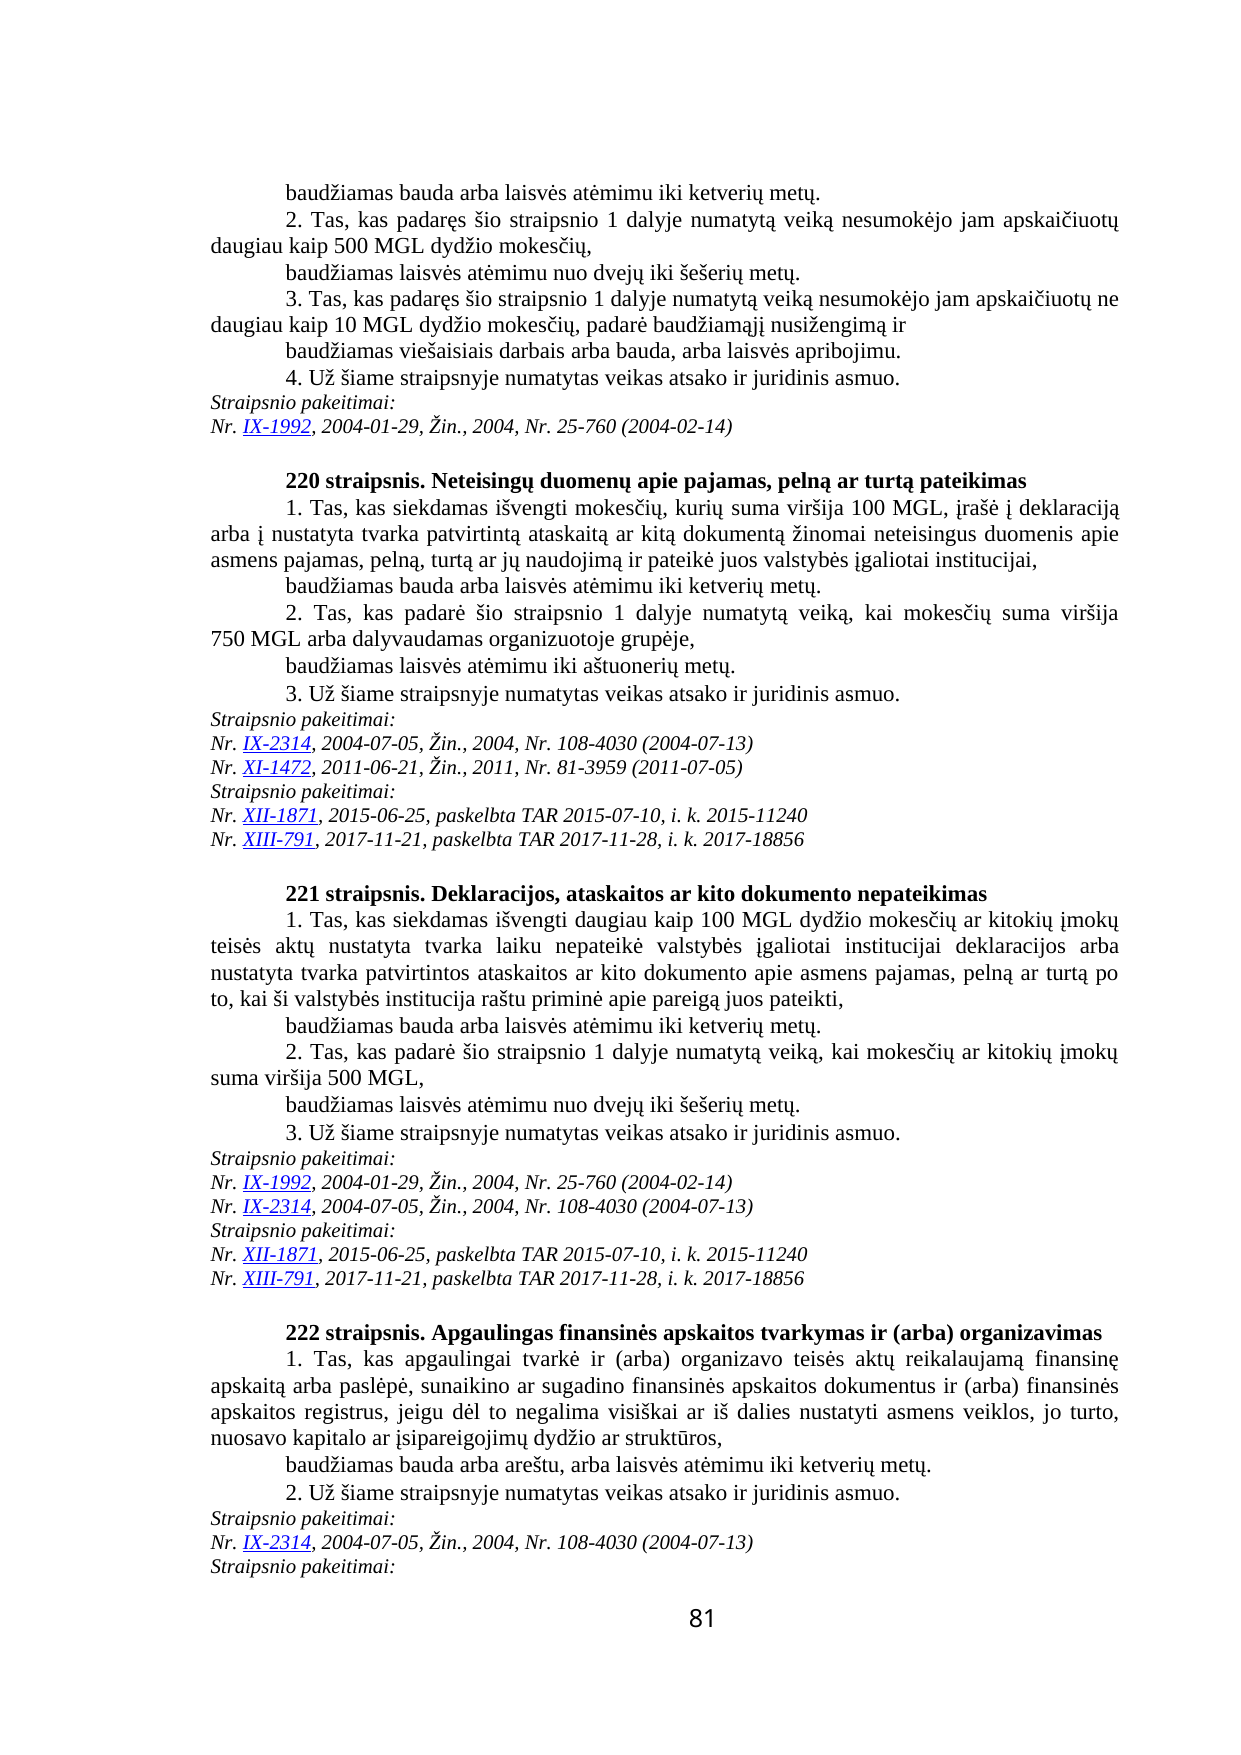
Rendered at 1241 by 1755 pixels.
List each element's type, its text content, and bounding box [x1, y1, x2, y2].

text Nr. XII-1871, 2015-06-25, paskelbta TAR 2015-07-10, i. k. 2015-11240 [210, 1242, 1120, 1266]
text 2. Už šiame straipsnyje numatytas veikas atsako ir juridinis asmuo. [210, 1477, 1120, 1506]
text 220 straipsnis. Neteisingų duomenų apie pajamas, pelną ar turtą pateikimas [210, 467, 1120, 493]
text Straipsnio pakeitimai: [210, 779, 1120, 803]
text Straipsnio pakeitimai: [210, 1146, 1120, 1170]
text Nr. XII-1871, 2015-06-25, paskelbta TAR 2015-07-10, i. k. 2015-11240 [210, 803, 1120, 827]
text Nr. IX-1992, 2004-01-29, Žin., 2004, Nr. 25-760 (2004-02-14) [210, 1170, 1120, 1194]
text Nr. IX-2314, 2004-07-05, Žin., 2004, Nr. 108-4030 (2004-07-13) [210, 731, 1120, 755]
text Straipsnio pakeitimai: [210, 1506, 1120, 1530]
text 3. Tas, kas padaręs šio straipsnio 1 dalyje numatytą veiką nesumokėjo jam apskaičiuotų ne daugiau kaip 10 MGL dydžio mokesčių, padarė baudžiamąjį nusižengimą ir [210, 285, 1120, 338]
text 4. Už šiame straipsnyje numatytas veikas atsako ir juridinis asmuo. [210, 364, 1120, 390]
text 3. Už šiame straipsnyje numatytas veikas atsako ir juridinis asmuo. [210, 1117, 1120, 1146]
text 2. Tas, kas padarė šio straipsnio 1 dalyje numatytą veiką, kai mokesčių suma viršija 750 MGL arba dalyvaudamas organizuotoje grupėje, [210, 599, 1120, 652]
text 2. Tas, kas padarė šio straipsnio 1 dalyje numatytą veiką, kai mokesčių ar kitokių įmokų suma viršija 500 MGL, [210, 1038, 1120, 1091]
text Nr. XI-1472, 2011-06-21, Žin., 2011, Nr. 81-3959 (2011-07-05) [210, 755, 1120, 779]
text Straipsnio pakeitimai: [210, 1218, 1120, 1242]
text baudžiamas viešaisiais darbais arba bauda, arba laisvės apribojimu. [210, 338, 1120, 364]
text baudžiamas bauda arba laisvės atėmimu iki ketverių metų. [210, 1012, 1120, 1038]
text baudžiamas laisvės atėmimu iki aštuonerių metų. [210, 652, 1120, 678]
text Nr. XIII-791, 2017-11-21, paskelbta TAR 2017-11-28, i. k. 2017-18856 [210, 1266, 1120, 1290]
text 221 straipsnis. Deklaracijos, ataskaitos ar kito dokumento nepateikimas [210, 880, 1120, 906]
text baudžiamas bauda arba areštu, arba laisvės atėmimu iki ketverių metų. [210, 1451, 1120, 1477]
text 3. Už šiame straipsnyje numatytas veikas atsako ir juridinis asmuo. [210, 678, 1120, 707]
text 1. Tas, kas siekdamas išvengti mokesčių, kurių suma viršija 100 MGL, įrašė į deklaraciją arba į nustatyta tvarka patvirtintą ataskaitą ar kitą dokumentą žinomai neteisingus duomenis apie asmens pajamas, pelną, turtą ar jų naudojimą ir pateikė juos valstybės įgaliotai institucijai, [210, 493, 1120, 573]
text 1. Tas, kas apgaulingai tvarkė ir (arba) organizavo teisės aktų reikalaujamą finansinę apskaitą arba paslėpė, sunaikino ar sugadino finansinės apskaitos dokumentus ir (arba) finansinės apskaitos registrus, jeigu dėl to negalima visiškai ar iš dalies nustatyti asmens veiklos, jo turto, nuosavo kapitalo ar įsipareigojimų dydžio ar struktūros, [210, 1345, 1120, 1451]
text 1. Tas, kas siekdamas išvengti daugiau kaip 100 MGL dydžio mokesčių ar kitokių įmokų teisės aktų nustatyta tvarka laiku nepateikė valstybės įgaliotai institucijai deklaracijos arba nustatyta tvarka patvirtintos ataskaitos ar kito dokumento apie asmens pajamas, pelną ar turtą po to, kai ši valstybės institucija raštu priminė apie pareigą juos pateikti, [210, 906, 1120, 1012]
text Straipsnio pakeitimai: [210, 390, 1120, 414]
text Nr. IX-1992, 2004-01-29, Žin., 2004, Nr. 25-760 (2004-02-14) [210, 414, 1120, 438]
text Nr. IX-2314, 2004-07-05, Žin., 2004, Nr. 108-4030 (2004-07-13) [210, 1530, 1120, 1554]
text baudžiamas laisvės atėmimu nuo dvejų iki šešerių metų. [210, 1091, 1120, 1117]
text Nr. XIII-791, 2017-11-21, paskelbta TAR 2017-11-28, i. k. 2017-18856 [210, 827, 1120, 851]
text 2. Tas, kas padaręs šio straipsnio 1 dalyje numatytą veiką nesumokėjo jam apskaičiuotų daugiau kaip 500 MGL dydžio mokesčių, [210, 206, 1120, 258]
text Straipsnio pakeitimai: [210, 1554, 1120, 1578]
text baudžiamas bauda arba laisvės atėmimu iki ketverių metų. [210, 573, 1120, 599]
text baudžiamas laisvės atėmimu nuo dvejų iki šešerių metų. [210, 258, 1120, 285]
text 222 straipsnis. Apgaulingas finansinės apskaitos tvarkymas ir (arba) organizavimas [210, 1319, 1120, 1345]
text baudžiamas bauda arba laisvės atėmimu iki ketverių metų. [210, 179, 1120, 206]
text Straipsnio pakeitimai: [210, 707, 1120, 731]
text Nr. IX-2314, 2004-07-05, Žin., 2004, Nr. 108-4030 (2004-07-13) [210, 1194, 1120, 1218]
